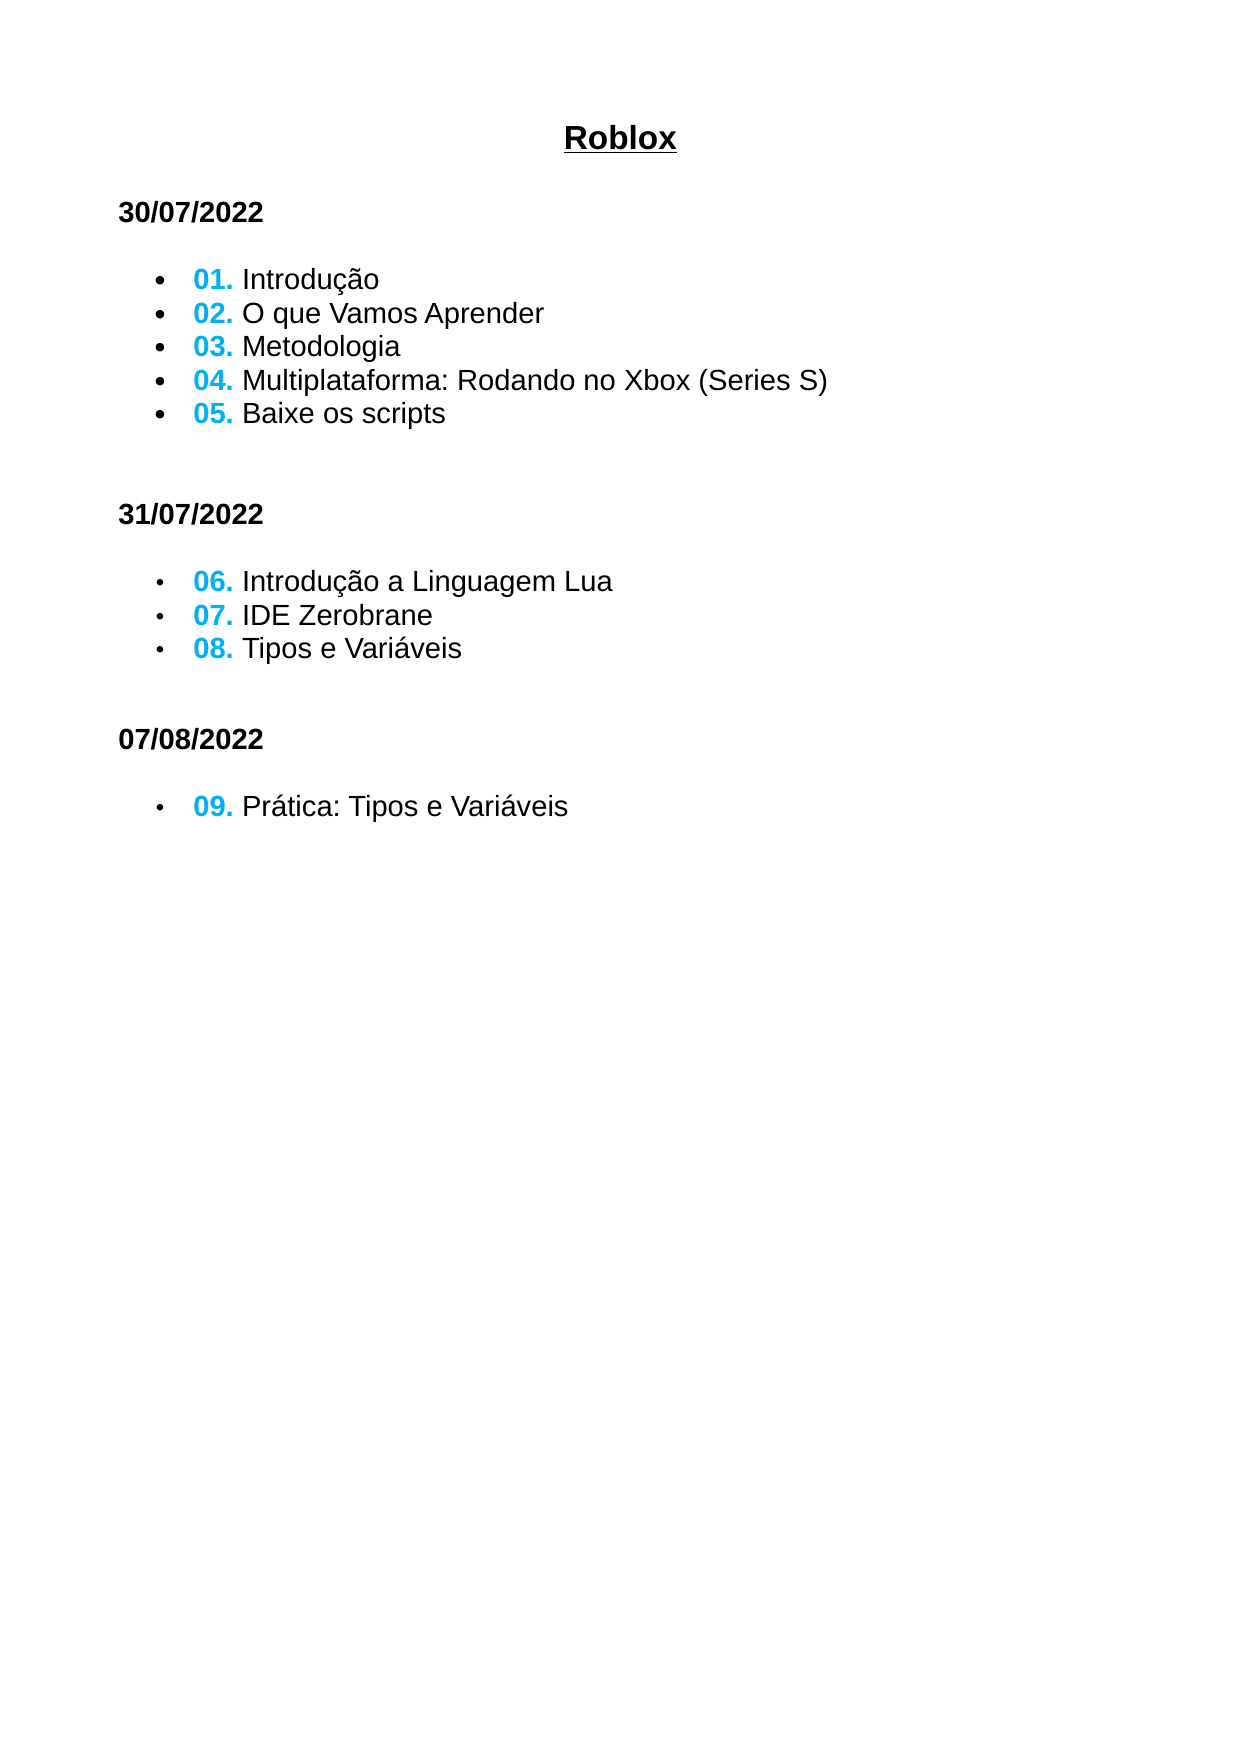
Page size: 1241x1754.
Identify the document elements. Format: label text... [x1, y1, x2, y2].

text 07/08/2022 [118, 722, 1122, 756]
list 02. O que Vamos Aprender [156, 296, 1122, 329]
list 03. Metodologia [156, 329, 1122, 363]
text 31/07/2022 [118, 497, 1122, 530]
list 09. Prática: Tipos e Variáveis [156, 789, 1122, 823]
list 06. Introdução a Linguagem Lua [156, 564, 1122, 597]
text 30/07/2022 [118, 195, 1122, 228]
list 08. Tipos e Variáveis [156, 631, 1122, 664]
list 01. Introdução [156, 262, 1122, 296]
list 04. Multiplataforma: Rodando no Xbox (Series S) [156, 363, 1122, 396]
list 05. Baixe os scripts [156, 396, 1122, 430]
list 07. IDE Zerobrane [156, 597, 1122, 631]
text Roblox [118, 118, 1122, 157]
